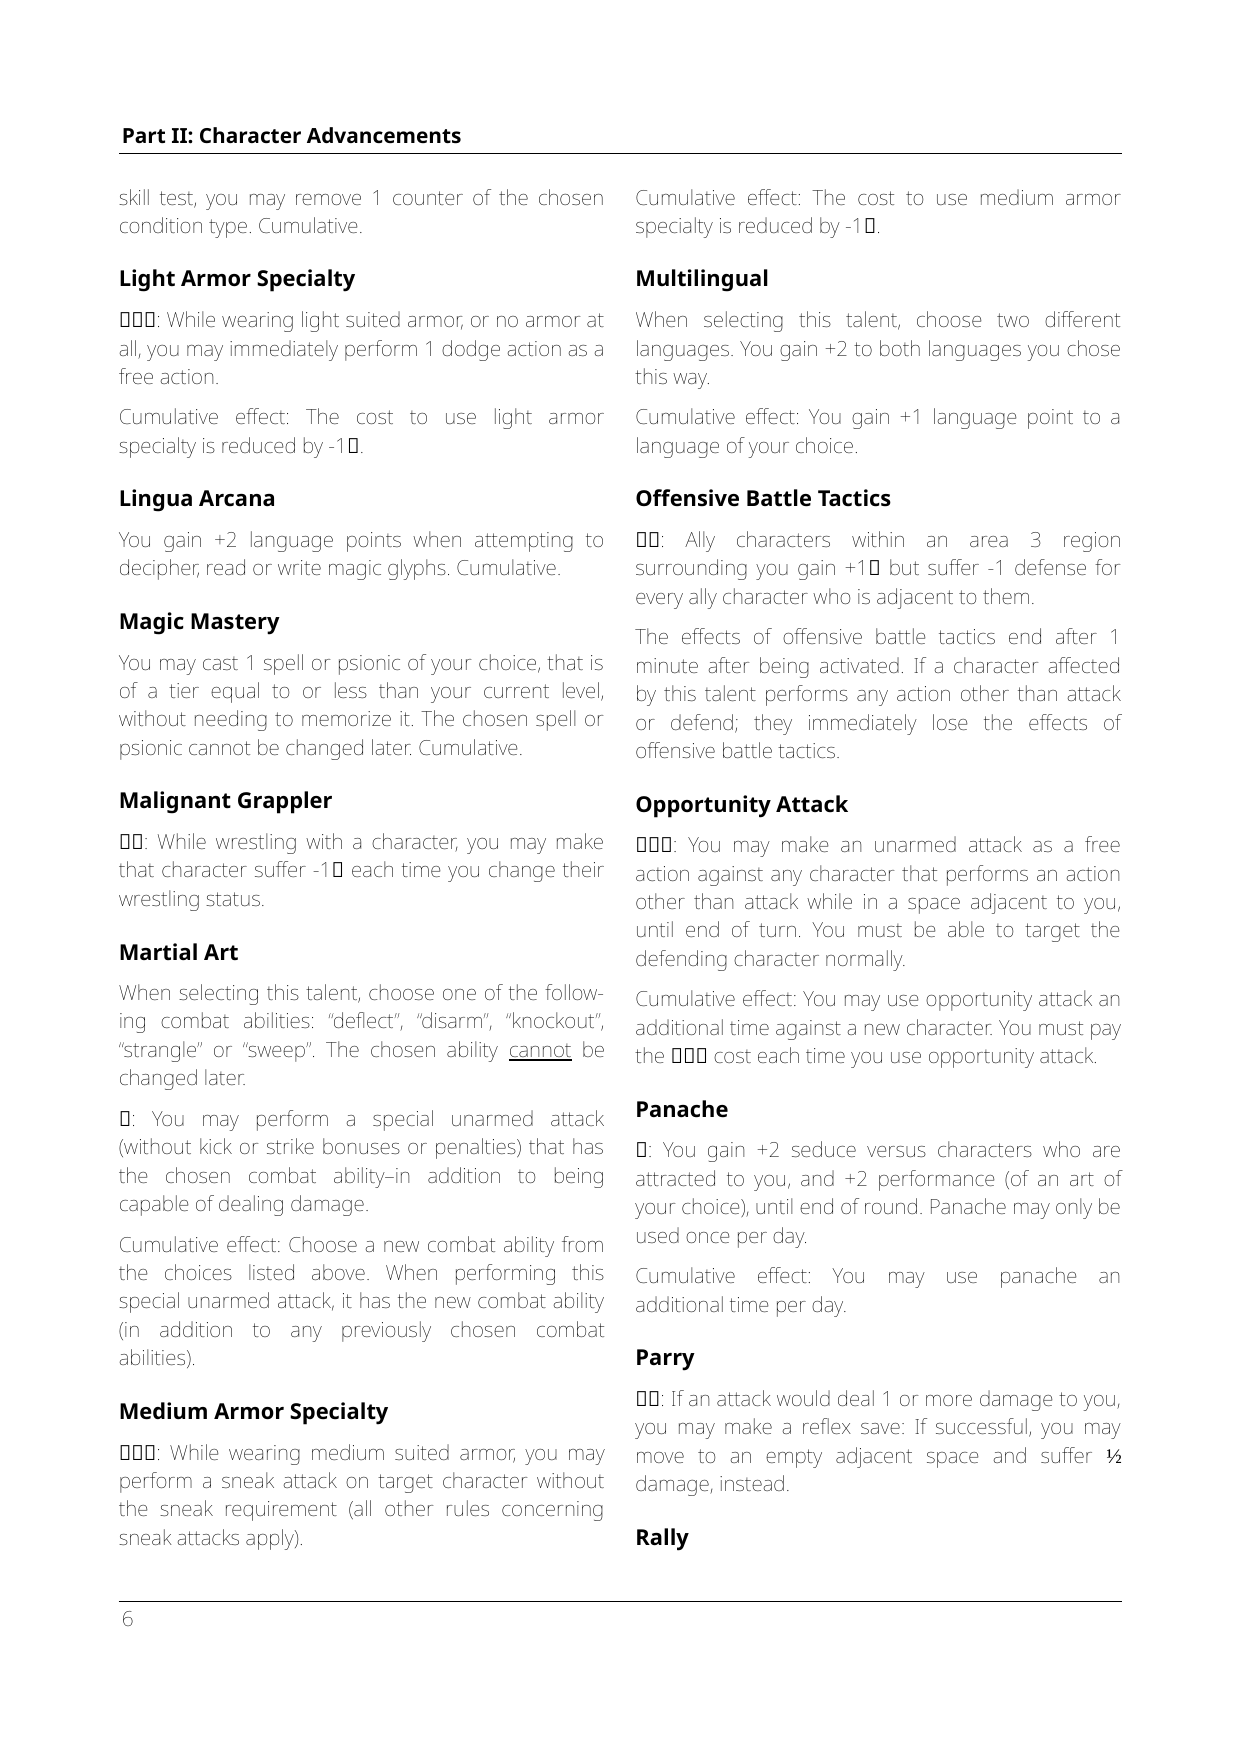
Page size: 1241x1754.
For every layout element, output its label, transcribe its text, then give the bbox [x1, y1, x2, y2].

text : You may perform a special unarmed attack (without kick or strike bonuses or penalties) that has the chosen combat ability–in addition to being capable of dealing damage. [118, 1104, 605, 1218]
text : You may make an unarmed attack as a free action against any character that performs an action other than attack while in a space adjacent to you, until end of turn. You must be able to target the defending character normally. [635, 830, 1122, 972]
text Magic Mastery [118, 606, 605, 636]
text You may cast 1 spell or psionic of your choice, that is of a tier equal to or less than your current level, without needing to memorize it. The chosen spell or psionic cannot be changed later. Cumulative. [118, 648, 605, 761]
text Light Armor Specialty [118, 263, 605, 293]
text Lingua Arcana [118, 483, 605, 513]
text Parry [635, 1342, 1122, 1372]
text You gain +2 language points when attempting to decipher, read or write magic glyphs. Cumulative. [118, 525, 605, 582]
text Panache [635, 1094, 1122, 1123]
text When selecting this talent, choose two different languages. You gain +2 to both languages you chose this way. [635, 305, 1122, 391]
text Rally [635, 1522, 1122, 1551]
text Cumulative effect: The cost to use light armor specialty is reduced by -1. [118, 402, 605, 459]
text Medium Armor Specialty [118, 1396, 605, 1426]
text : You gain +2 seduce versus characters who are attracted to you, and +2 performance (of an art of your choice), until end of round. Panache may only be used once per day. [635, 1136, 1122, 1249]
text Multilingual [635, 263, 1122, 293]
text Cumulative effect: You may use panache an additional time per day. [635, 1261, 1122, 1318]
text skill test, you may remove 1 counter of the chosen condition type. Cumulative. [118, 183, 605, 239]
text : Ally characters within an area 3 region surrounding you gain +1 but suffer -1 defense for every ally character who is adjacent to them. [635, 525, 1122, 610]
text Cumulative effect: The cost to use medium armor specialty is reduced by -1. [635, 183, 1122, 239]
text : If an attack would deal 1 or more damage to you, you may make a reflex save: If successful, you may move to an empty adjacent space and suffer ½ damage, instead. [635, 1384, 1122, 1498]
text : While wearing light suited armor, or no armor at all, you may immediately perform 1 dodge action as a free action. [118, 305, 605, 391]
text The effects of offensive battle tactics end after 1 minute after being activated. If a character affected by this talent performs any action other than attack or defend; they immediately lose the effects of offensive battle tactics. [635, 622, 1122, 764]
text Cumulative effect: Choose a new combat ability from the choices listed above. When performing this special unarmed attack, it has the new combat ability (in addition to any previously chosen combat abilities). [118, 1230, 605, 1372]
text Offensive Battle Tactics [635, 483, 1122, 513]
text When selecting this talent, choose one of the follow- ing combat abilities: “deflect”, “disarm”, “knockout”, “strangle” or “sweep”. The chosen ability cannot be changed later. [118, 978, 605, 1092]
text : While wrestling with a character, you may make that character suffer -1 each time you change their wrestling status. [118, 827, 605, 912]
text Malignant Grappler [118, 785, 605, 815]
text Martial Art [118, 936, 605, 966]
text : While wearing medium suited armor, you may perform a sneak attack on target character without the sneak requirement (all other rules concerning sneak attacks apply). [118, 1438, 605, 1551]
text Opportunity Attack [635, 788, 1122, 818]
text Cumulative effect: You may use opportunity attack an additional time against a new character. You must pay the  cost each time you use opportunity attack. [635, 984, 1122, 1070]
text Cumulative effect: You gain +1 language point to a language of your choice. [635, 402, 1122, 459]
